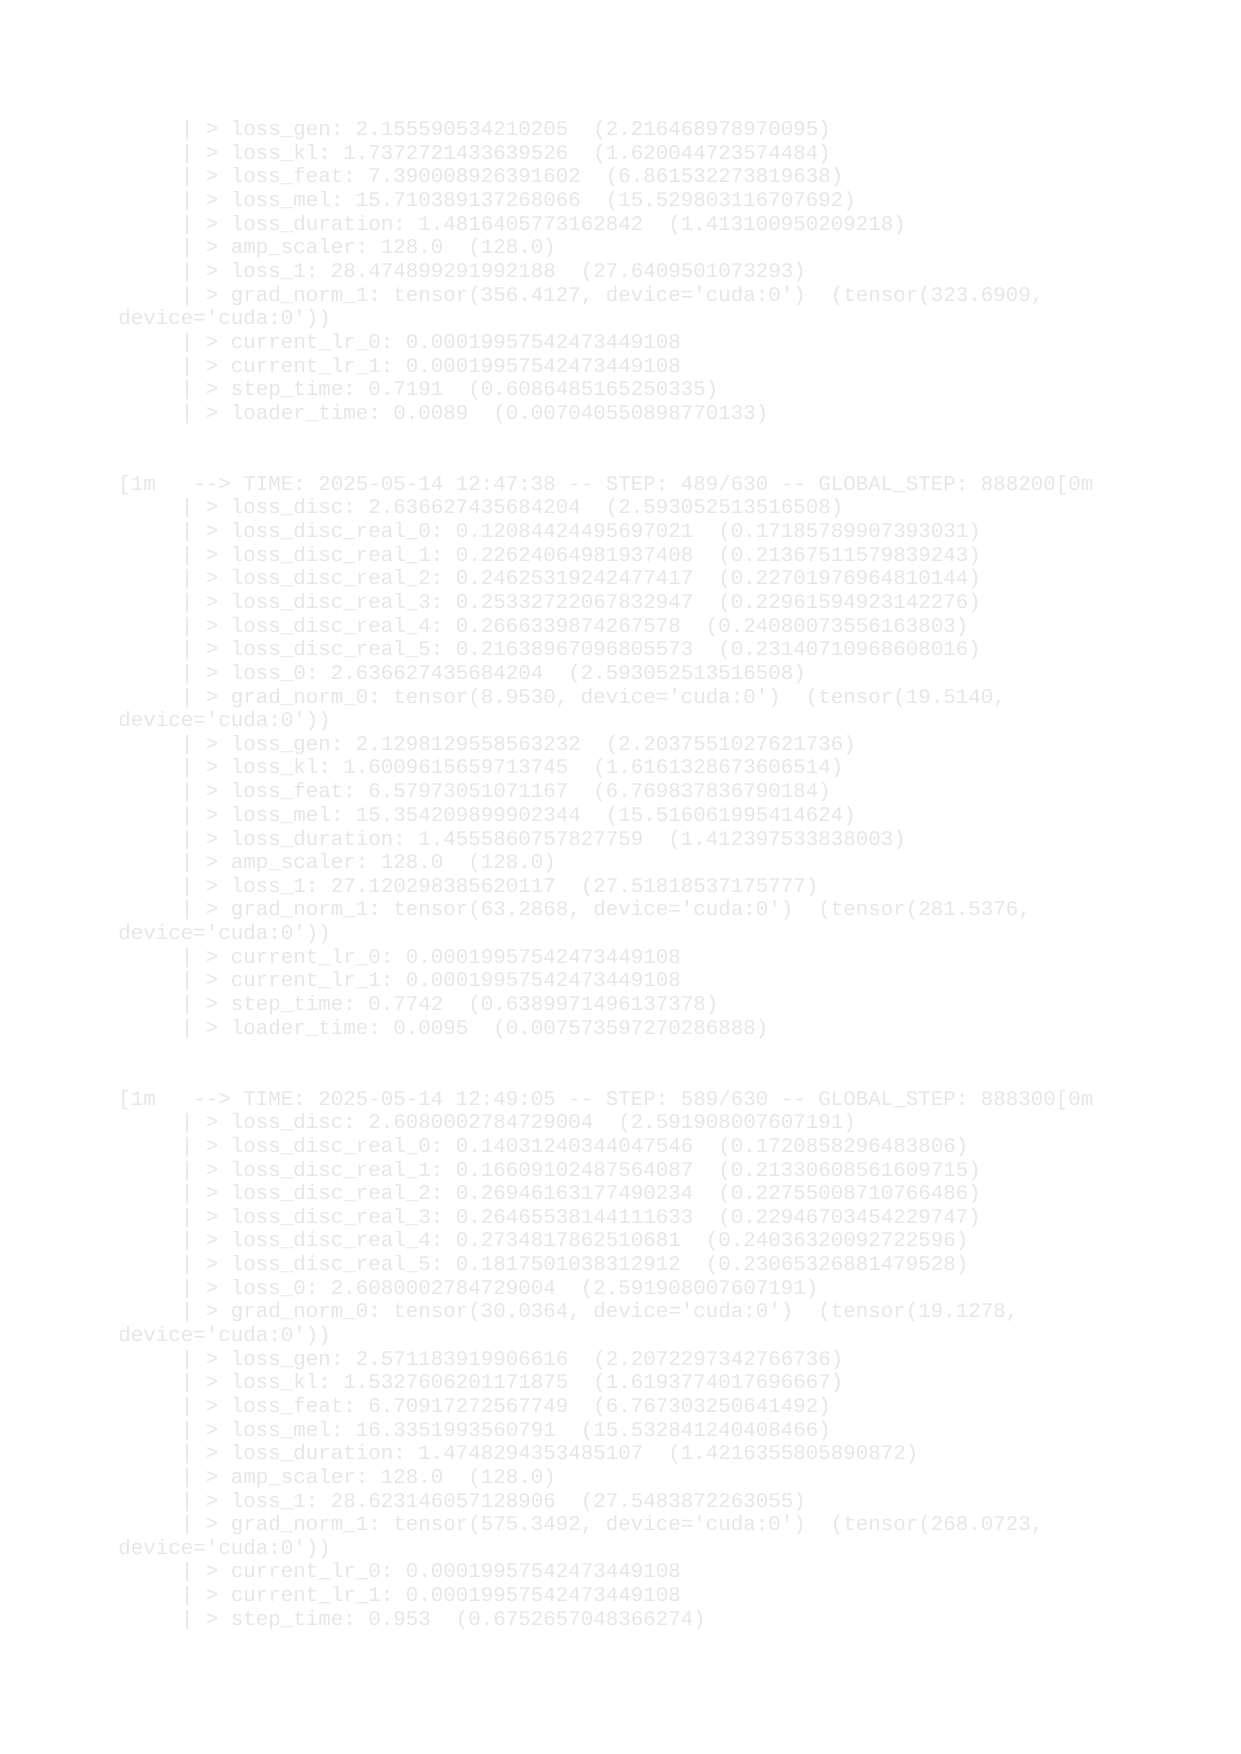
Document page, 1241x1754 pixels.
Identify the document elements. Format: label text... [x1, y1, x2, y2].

text | > loss_duration: 1.4555860757827759 (1.412397533838003) [118, 827, 1122, 851]
text | > step_time: 0.7742 (0.6389971496137378) [118, 993, 1122, 1017]
text | > loss_disc: 2.6080002784729004 (2.591908007607191) [118, 1111, 1122, 1135]
text | > loss_disc_real_5: 0.21638967096805573 (0.23140710968608016) [118, 638, 1122, 662]
text | > loss_duration: 1.4816405773162842 (1.413100950209218) [118, 213, 1122, 236]
text | > loss_mel: 16.3351993560791 (15.532841240408466) [118, 1419, 1122, 1442]
text | > grad_norm_1: tensor(63.2868, device='cuda:0') (tensor(281.5376, device='cuda:0')) [118, 898, 1122, 946]
text | > current_lr_0: 0.00019957542473449108 [118, 331, 1122, 354]
text | > loss_kl: 1.5327606201171875 (1.6193774017696667) [118, 1371, 1122, 1395]
text | > current_lr_1: 0.00019957542473449108 [118, 354, 1122, 378]
text | > current_lr_1: 0.00019957542473449108 [118, 969, 1122, 993]
text | > loss_gen: 2.1298129558563232 (2.2037551027621736) [118, 733, 1122, 757]
text | > current_lr_1: 0.00019957542473449108 [118, 1584, 1122, 1608]
text | > loss_1: 27.120298385620117 (27.51818537175777) [118, 875, 1122, 898]
text | > amp_scaler: 128.0 (128.0) [118, 236, 1122, 260]
text | > amp_scaler: 128.0 (128.0) [118, 851, 1122, 875]
text | > step_time: 0.953 (0.6752657048366274) [118, 1608, 1122, 1631]
text | > grad_norm_1: tensor(575.3492, device='cuda:0') (tensor(268.0723, device='cuda:0')) [118, 1513, 1122, 1561]
text | > loss_disc_real_0: 0.14031240344047546 (0.1720858296483806) [118, 1135, 1122, 1158]
text | > loss_disc_real_4: 0.2734817862510681 (0.24036320092722596) [118, 1229, 1122, 1253]
text | > current_lr_0: 0.00019957542473449108 [118, 946, 1122, 969]
text | > loss_mel: 15.354209899902344 (15.516061995414624) [118, 804, 1122, 827]
text [1m --> TIME: 2025-05-14 12:47:38 -- STEP: 489/630 -- GLOBAL_STEP: 888200[0m [118, 473, 1122, 496]
text | > loss_0: 2.6080002784729004 (2.591908007607191) [118, 1277, 1122, 1300]
text | > loss_1: 28.474899291992188 (27.6409501073293) [118, 260, 1122, 284]
text | > loader_time: 0.0095 (0.007573597270286888) [118, 1017, 1122, 1040]
text | > loss_gen: 2.571183919906616 (2.2072297342766736) [118, 1348, 1122, 1371]
text | > loss_disc_real_5: 0.1817501038312912 (0.23065326881479528) [118, 1253, 1122, 1277]
text | > loss_disc_real_2: 0.26946163177490234 (0.22755008710766486) [118, 1182, 1122, 1206]
text | > amp_scaler: 128.0 (128.0) [118, 1466, 1122, 1489]
text | > loss_feat: 7.390008926391602 (6.861532273819638) [118, 165, 1122, 189]
text | > loss_1: 28.623146057128906 (27.5483872263055) [118, 1489, 1122, 1513]
text | > loss_disc_real_0: 0.12084424495697021 (0.17185789907393031) [118, 520, 1122, 544]
text | > loss_disc_real_4: 0.2666339874267578 (0.24080073556163803) [118, 615, 1122, 638]
text | > loss_disc_real_1: 0.22624064981937408 (0.21367511579839243) [118, 544, 1122, 567]
text | > loader_time: 0.0089 (0.007040550898770133) [118, 402, 1122, 426]
text | > loss_0: 2.636627435684204 (2.593052513516508) [118, 662, 1122, 686]
text | > loss_duration: 1.4748294353485107 (1.4216355805890872) [118, 1442, 1122, 1466]
text | > loss_disc: 2.636627435684204 (2.593052513516508) [118, 496, 1122, 520]
text | > loss_feat: 6.57973051071167 (6.769837836790184) [118, 780, 1122, 804]
text | > loss_mel: 15.710389137268066 (15.529803116707692) [118, 189, 1122, 213]
text | > grad_norm_0: tensor(8.9530, device='cuda:0') (tensor(19.5140, device='cuda:0')) [118, 686, 1122, 733]
text | > loss_feat: 6.70917272567749 (6.767303250641492) [118, 1395, 1122, 1419]
text [1m --> TIME: 2025-05-14 12:49:05 -- STEP: 589/630 -- GLOBAL_STEP: 888300[0m [118, 1088, 1122, 1111]
text | > loss_disc_real_1: 0.16609102487564087 (0.21330608561609715) [118, 1158, 1122, 1182]
text | > loss_kl: 1.7372721433639526 (1.620044723574484) [118, 142, 1122, 165]
text | > grad_norm_1: tensor(356.4127, device='cuda:0') (tensor(323.6909, device='cuda:0')) [118, 284, 1122, 331]
text | > grad_norm_0: tensor(30.0364, device='cuda:0') (tensor(19.1278, device='cuda:0')) [118, 1300, 1122, 1348]
text | > loss_disc_real_3: 0.25332722067832947 (0.22961594923142276) [118, 591, 1122, 615]
text | > loss_kl: 1.6009615659713745 (1.6161328673606514) [118, 757, 1122, 780]
text | > current_lr_0: 0.00019957542473449108 [118, 1561, 1122, 1584]
text | > loss_disc_real_2: 0.24625319242477417 (0.22701976964810144) [118, 567, 1122, 591]
text | > loss_disc_real_3: 0.26465538144111633 (0.22946703454229747) [118, 1206, 1122, 1229]
text | > loss_gen: 2.155590534210205 (2.216468978970095) [118, 118, 1122, 142]
text | > step_time: 0.7191 (0.6086485165250335) [118, 378, 1122, 402]
